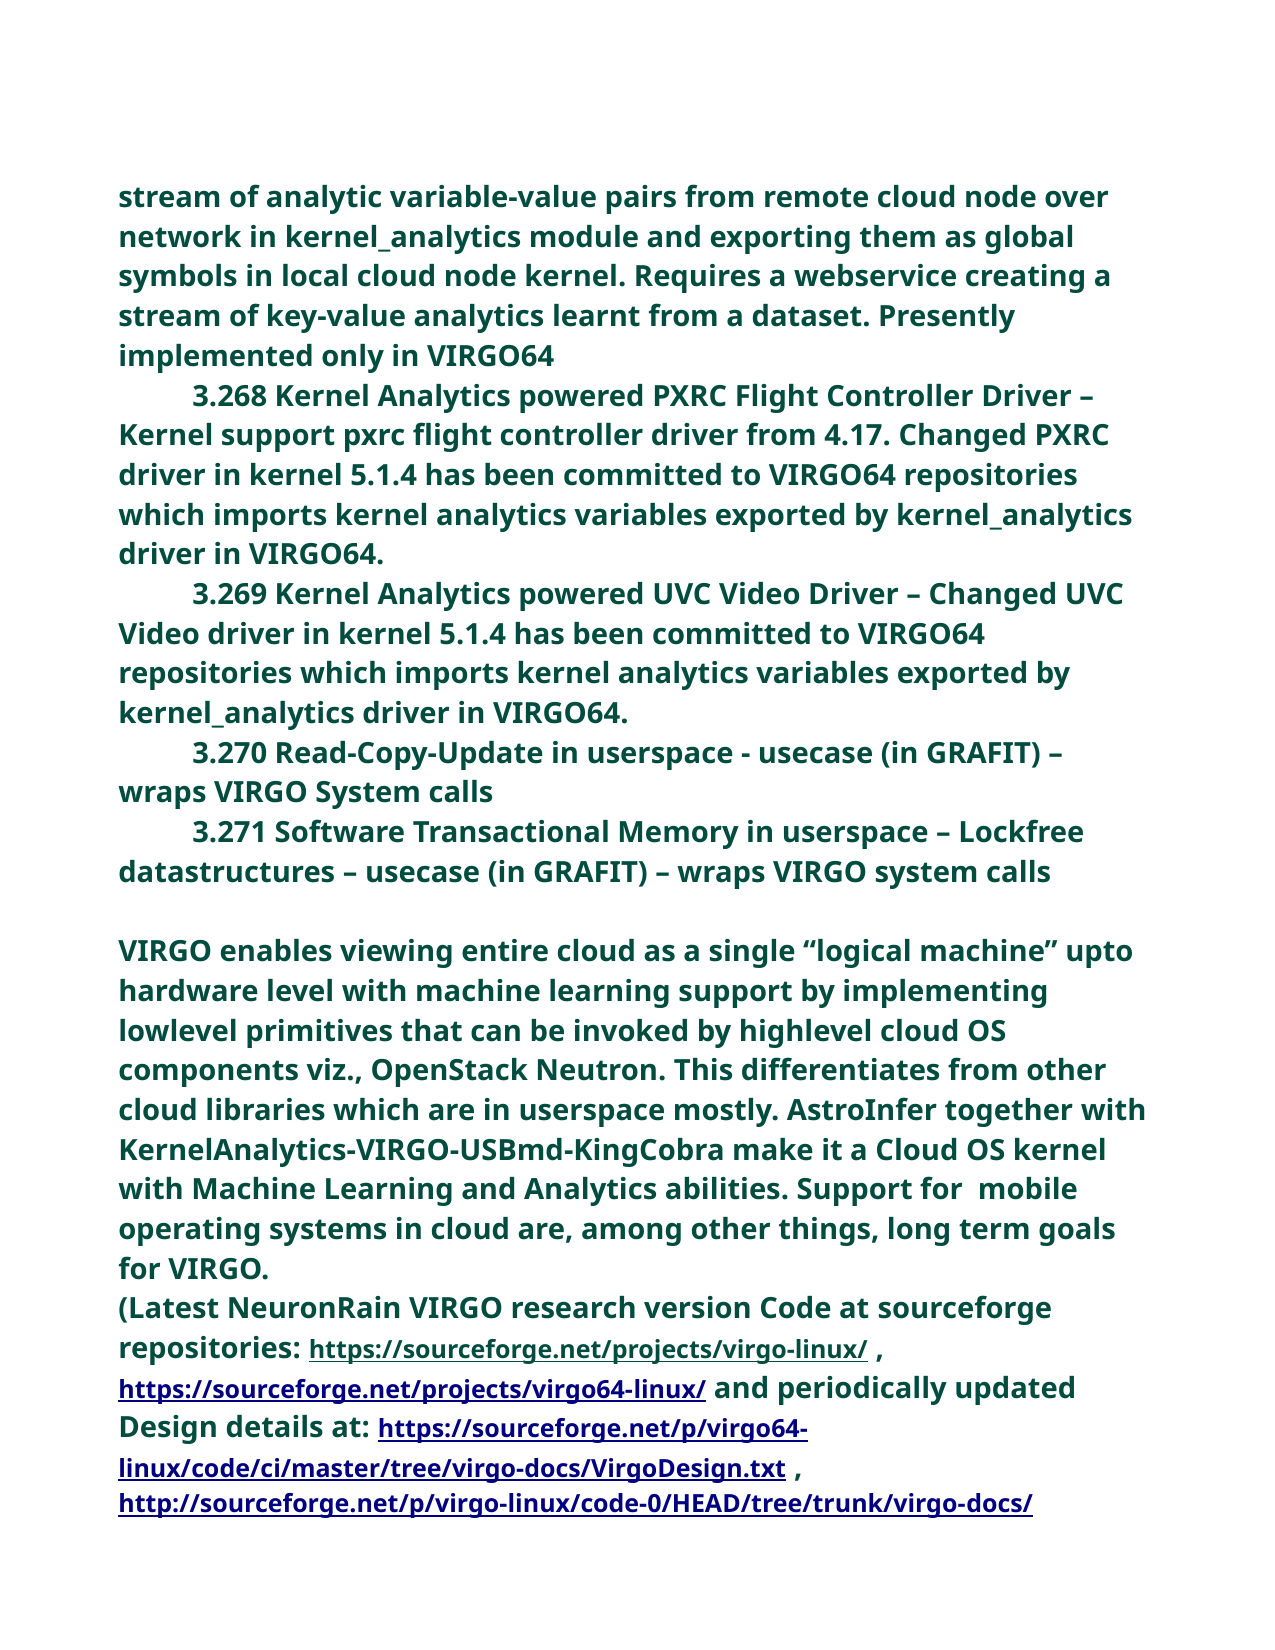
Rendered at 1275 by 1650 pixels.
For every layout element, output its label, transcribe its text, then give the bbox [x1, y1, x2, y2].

text 3.268 Kernel Analytics powered PXRC Flight Controller Driver – Kernel support pxrc flight controller driver from 4.17. Changed PXRC driver in kernel 5.1.4 has been committed to VIRGO64 repositories which imports kernel analytics variables exported by kernel_analytics driver in VIRGO64. [118, 375, 1157, 573]
text (Latest NeuronRain VIRGO research version Code at sourceforge repositories: https://sourceforge.net/projects/virgo-linux/ , https://sourceforge.net/projects/virgo64-linux/ and periodically updated Design details at: https://sourceforge.net/p/virgo64-linux/code/ci/master/tree/virgo-docs/VirgoDesign.txt , http://sourceforge.net/p/virgo-linux/code-0/HEAD/tree/trunk/virgo-docs/ [118, 1288, 1157, 1520]
text 3.271 Software Transactional Memory in userspace – Lockfree datastructures – usecase (in GRAFIT) – wraps VIRGO system calls [118, 811, 1157, 891]
text 3.270 Read-Copy-Update in userspace - usecase (in GRAFIT) – wraps VIRGO System calls [118, 732, 1157, 811]
text 3.269 Kernel Analytics powered UVC Video Driver – Changed UVC Video driver in kernel 5.1.4 has been committed to VIRGO64 repositories which imports kernel analytics variables exported by kernel_analytics driver in VIRGO64. [118, 573, 1157, 732]
text stream of analytic variable-value pairs from remote cloud node over network in kernel_analytics module and exporting them as global symbols in local cloud node kernel. Requires a webservice creating a stream of key-value analytics learnt from a dataset. Presently implemented only in VIRGO64 [118, 176, 1157, 375]
text VIRGO enables viewing entire cloud as a single “logical machine” upto hardware level with machine learning support by implementing lowlevel primitives that can be invoked by highlevel cloud OS components viz., OpenStack Neutron. This differentiates from other cloud libraries which are in userspace mostly. AstroInfer together with KernelAnalytics-VIRGO-USBmd-KingCobra make it a Cloud OS kernel with Machine Learning and Analytics abilities. Support for mobile operating systems in cloud are, among other things, long term goals for VIRGO. [118, 930, 1157, 1288]
